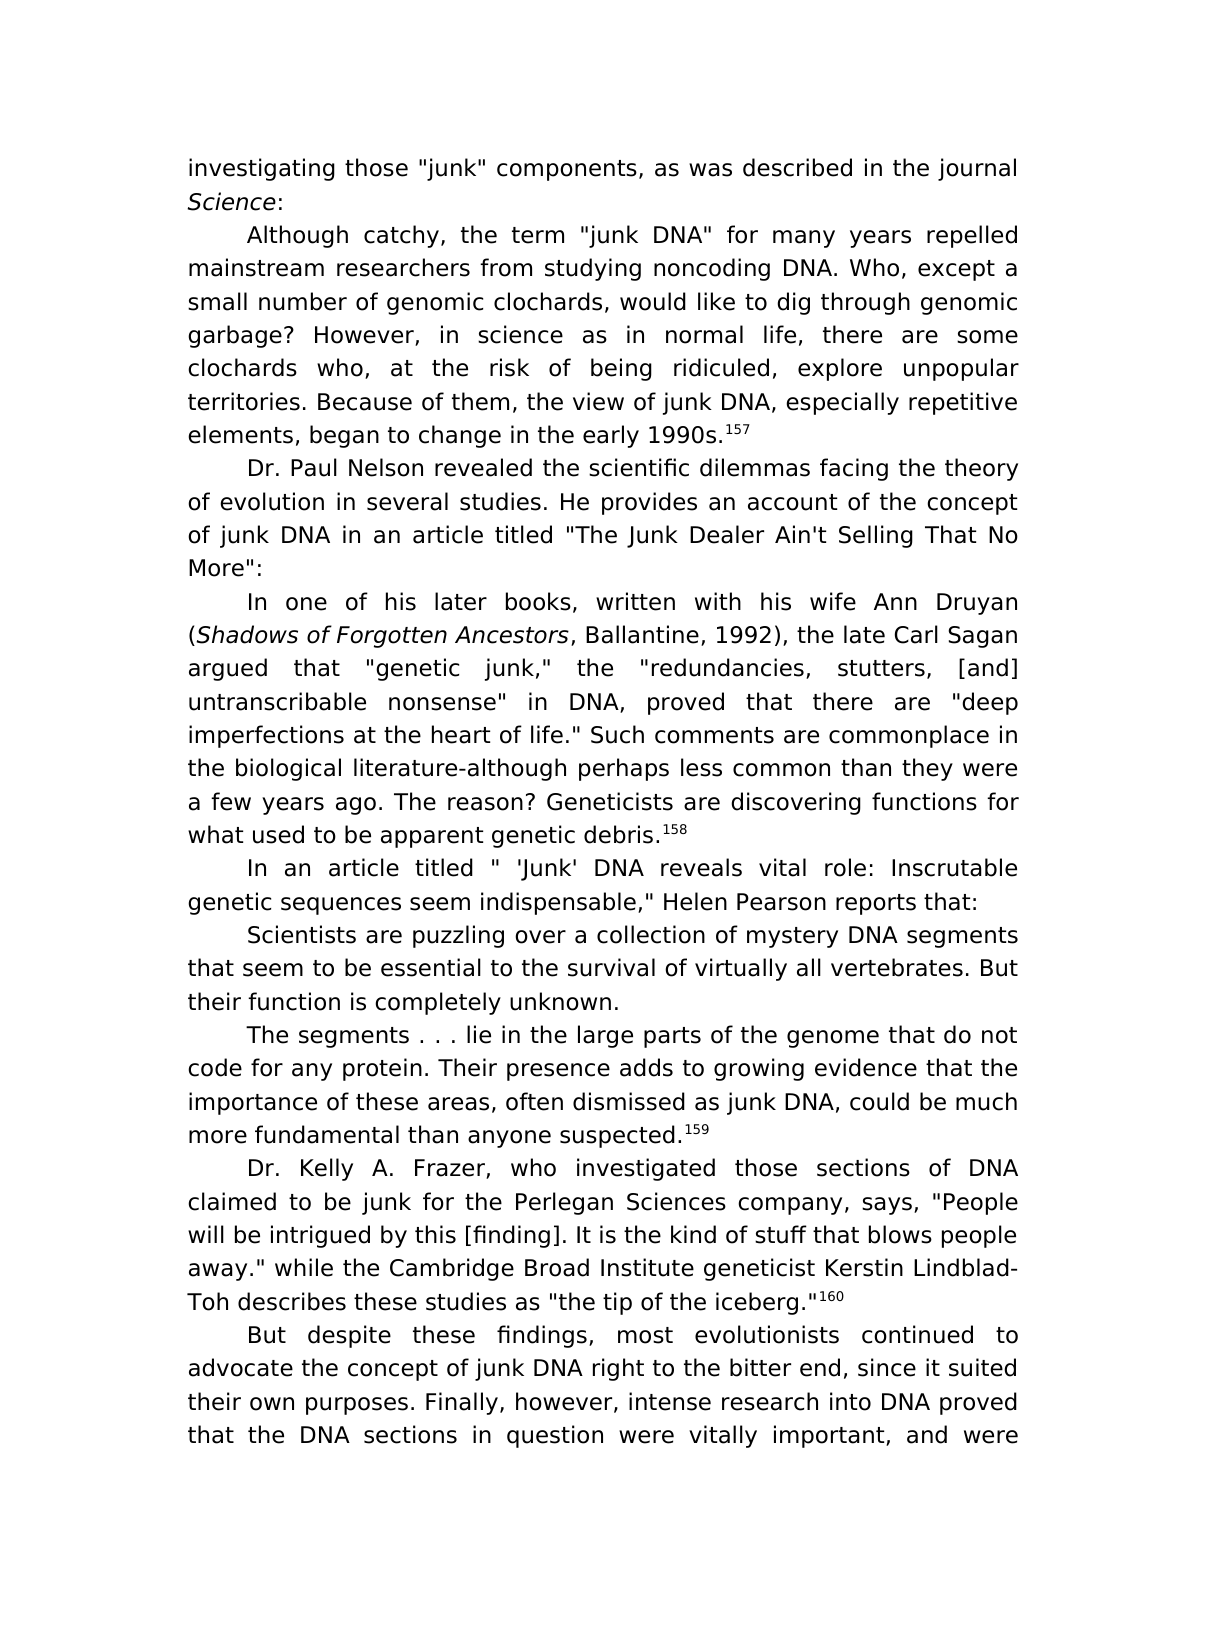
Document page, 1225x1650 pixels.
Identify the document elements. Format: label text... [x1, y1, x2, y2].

text investigating those "junk" components, as was described in the journal Science: [187, 150, 1020, 217]
text But despite these findings, most evolutionists continued to advocate the concept of junk DNA right to the bitter end, since it suited their own purposes. Finally, however, intense research into DNA proved that the DNA sections in question were vitally important, and were [187, 1317, 1020, 1450]
text Dr. Kelly A. Frazer, who investigated those sections of DNA claimed to be junk for the Perlegan Sciences company, says, "People will be intrigued by this [finding]. It is the kind of stuff that blows people away." while the Cambridge Broad Institute geneticist Kerstin Lindblad-Toh describes these studies as "the tip of the iceberg."160 [187, 1150, 1020, 1317]
text Dr. Paul Nelson revealed the scientific dilemmas facing the theory of evolution in several studies. He provides an account of the concept of junk DNA in an article titled "The Junk Dealer Ain't Selling That No More": [187, 450, 1020, 583]
text The segments . . . lie in the large parts of the genome that do not code for any protein. Their presence adds to growing evidence that the importance of these areas, often dismissed as junk DNA, could be much more fundamental than anyone suspected.159 [187, 1017, 1020, 1150]
text In an article titled " 'Junk' DNA reveals vital role: Inscrutable genetic sequences seem indispensable," Helen Pearson reports that: [187, 850, 1020, 917]
text In one of his later books, written with his wife Ann Druyan (Shadows of Forgotten Ancestors, Ballantine, 1992), the late Carl Sagan argued that "genetic junk," the "redundancies, stutters, [and] untranscribable nonsense" in DNA, proved that there are "deep imperfections at the heart of life." Such comments are commonplace in the biological literature-although perhaps less common than they were a few years ago. The reason? Geneticists are discovering functions for what used to be apparent genetic debris.158 [187, 583, 1020, 850]
text Scientists are puzzling over a collection of mystery DNA segments that seem to be essential to the survival of virtually all vertebrates. But their function is completely unknown. [187, 917, 1020, 1017]
text Although catchy, the term "junk DNA" for many years repelled mainstream researchers from studying noncoding DNA. Who, except a small number of genomic clochards, would like to dig through genomic garbage? However, in science as in normal life, there are some clochards who, at the risk of being ridiculed, explore unpopular territories. Because of them, the view of junk DNA, especially repetitive elements, began to change in the early 1990s.157 [187, 217, 1020, 450]
